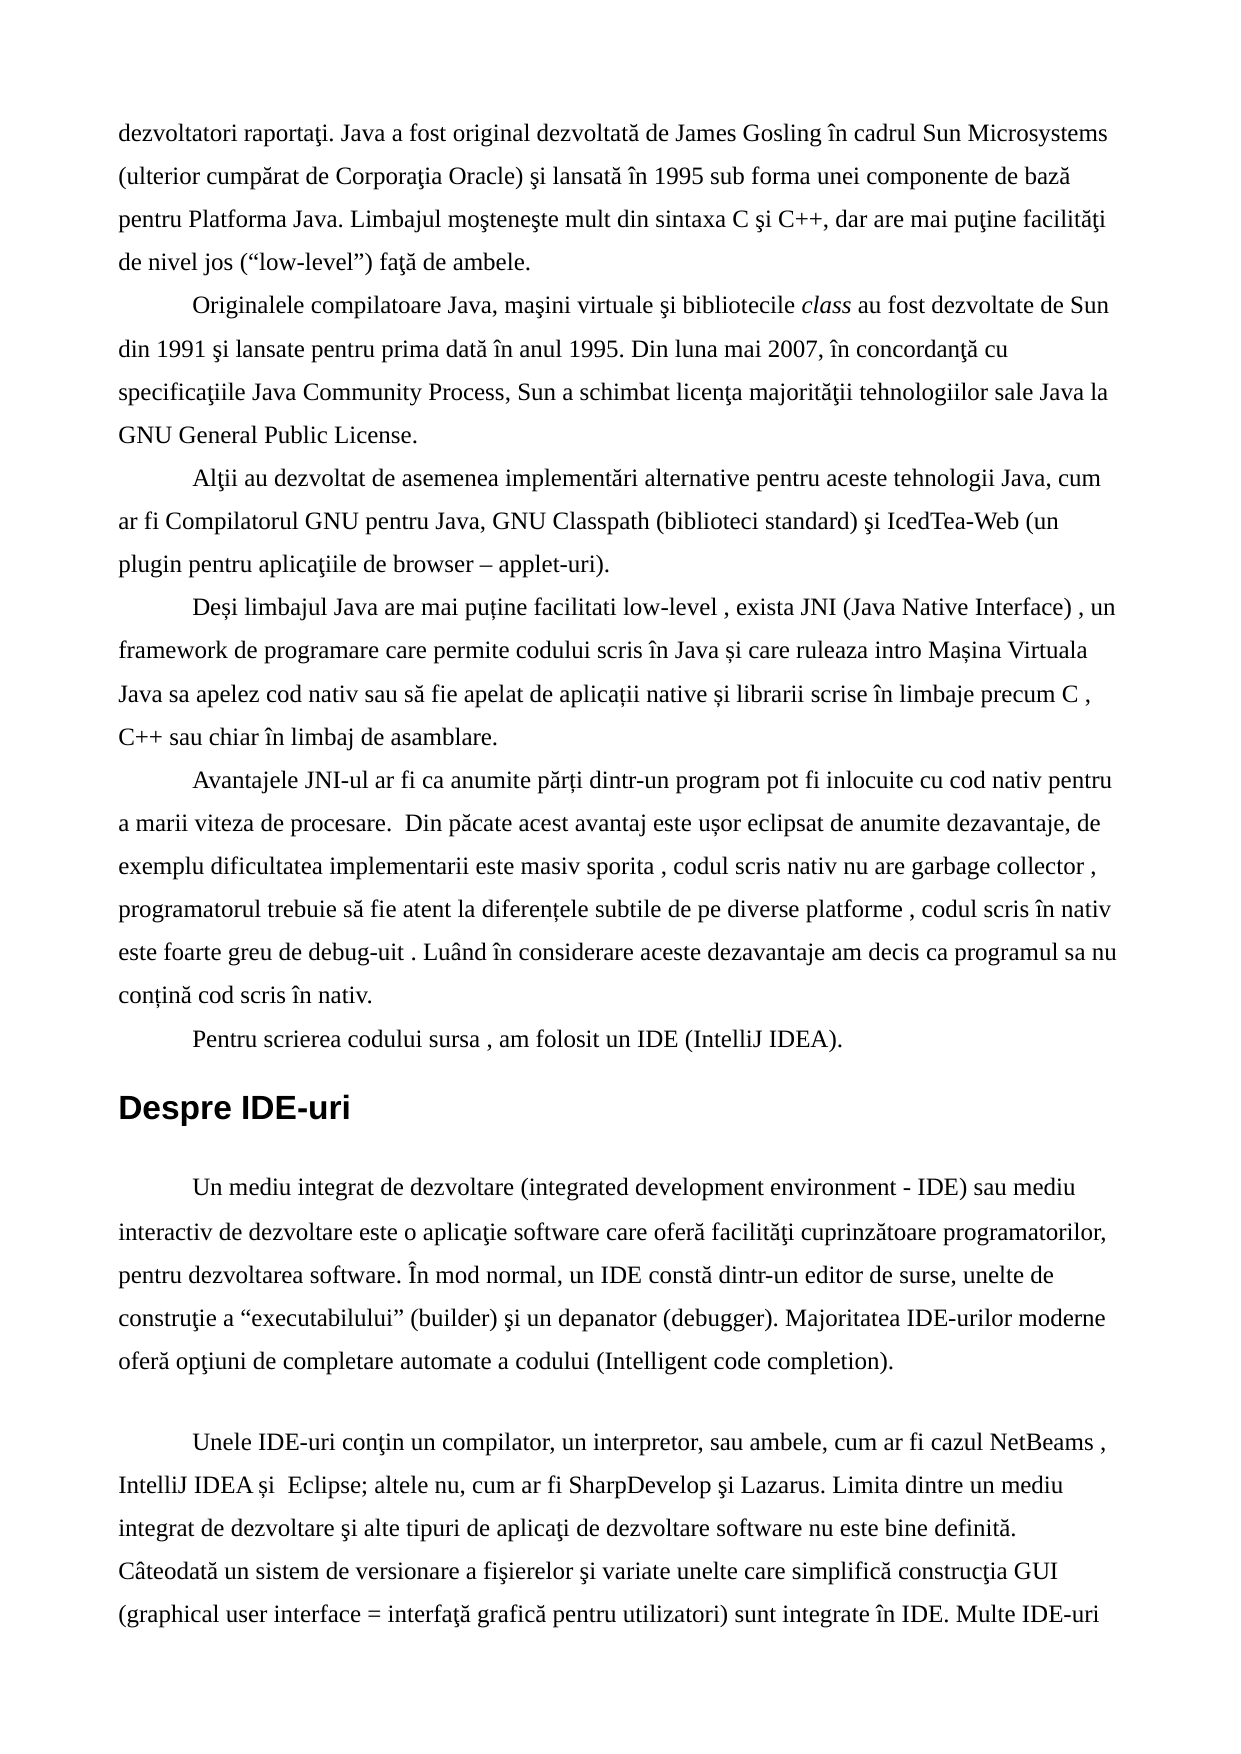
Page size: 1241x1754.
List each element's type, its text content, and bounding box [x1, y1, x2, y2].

text Originalele compilatoare Java, maşini virtuale şi bibliotecile class au fost dezvoltate de Sun din 1991 şi lansate pentru prima dată în anul 1995. Din luna mai 2007, în concordanţă cu specificaţiile Java Community Process, Sun a schimbat licenţa majorităţii tehnologiilor sale Java la GNU General Public License. [118, 291, 1122, 449]
text Pentru scrierea codului sursa , am folosit un IDE (IntelliJ IDEA). [118, 1024, 1122, 1052]
text Avantajele JNI-ul ar fi ca anumite părți dintr-un program pot fi inlocuite cu cod nativ pentru a marii viteza de procesare. Din păcate acest avantaj este ușor eclipsat de anumite dezavantaje, de exemplu dificultatea implementarii este masiv sporita , codul scris nativ nu are garbage collector , programatorul trebuie să fie atent la diferențele subtile de pe diverse platforme , codul scris în nativ este foarte greu de debug-uit . Luând în considerare aceste dezavantaje am decis ca programul sa nu conțină cod scris în nativ. [118, 765, 1122, 1009]
text Alţii au dezvoltat de asemenea implementări alternative pentru aceste tehnologii Java, cum ar fi Compilatorul GNU pentru Java, GNU Classpath (biblioteci standard) şi IcedTea-Web (un plugin pentru aplicaţiile de browser – applet-uri). [118, 463, 1122, 578]
text Un mediu integrat de dezvoltare (integrated development environment - IDE) sau mediu interactiv de dezvoltare este o aplicaţie software care oferă facilităţi cuprinzătoare programatorilor, pentru dezvoltarea software. În mod normal, un IDE constă dintr-un editor de surse, unelte de construţie a “executabilului” (builder) şi un depanator (debugger). Majoritatea IDE-urilor moderne oferă opţiuni de completare automate a codului (Intelligent code completion). [118, 1164, 1122, 1375]
text Deși limbajul Java are mai puține facilitati low-level , exista JNI (Java Native Interface) , un framework de programare care permite codului scris în Java și care ruleaza intro Mașina Virtuala Java sa apelez cod nativ sau să fie apelat de aplicații native și librarii scrise în limbaje precum C , C++ sau chiar în limbaj de asamblare. [118, 592, 1122, 751]
text Unele IDE-uri conţin un compilator, un interpretor, sau ambele, cum ar fi cazul NetBeams , IntelliJ IDEA și Eclipse; altele nu, cum ar fi SharpDevelop şi Lazarus. Limita dintre un mediu integrat de dezvoltare şi alte tipuri de aplicaţi de dezvoltare software nu este bine definită. Câteodată un sistem de versionare a fişierelor şi variate unelte care simplifică construcţia GUI (graphical user interface = interfaţă grafică pentru utilizatori) sunt integrate în IDE. Multe IDE-uri [118, 1427, 1122, 1628]
text dezvoltatori raportaţi. Java a fost original dezvoltată de James Gosling în cadrul Sun Microsystems (ulterior cumpărat de Corporaţia Oracle) şi lansată în 1995 sub forma unei componente de bază pentru Platforma Java. Limbajul moşteneşte mult din sintaxa C şi C++, dar are mai puţine facilităţi de nivel jos (“low-level”) faţă de ambele. [118, 118, 1122, 276]
subtitle Despre IDE-uri [118, 1088, 1122, 1126]
